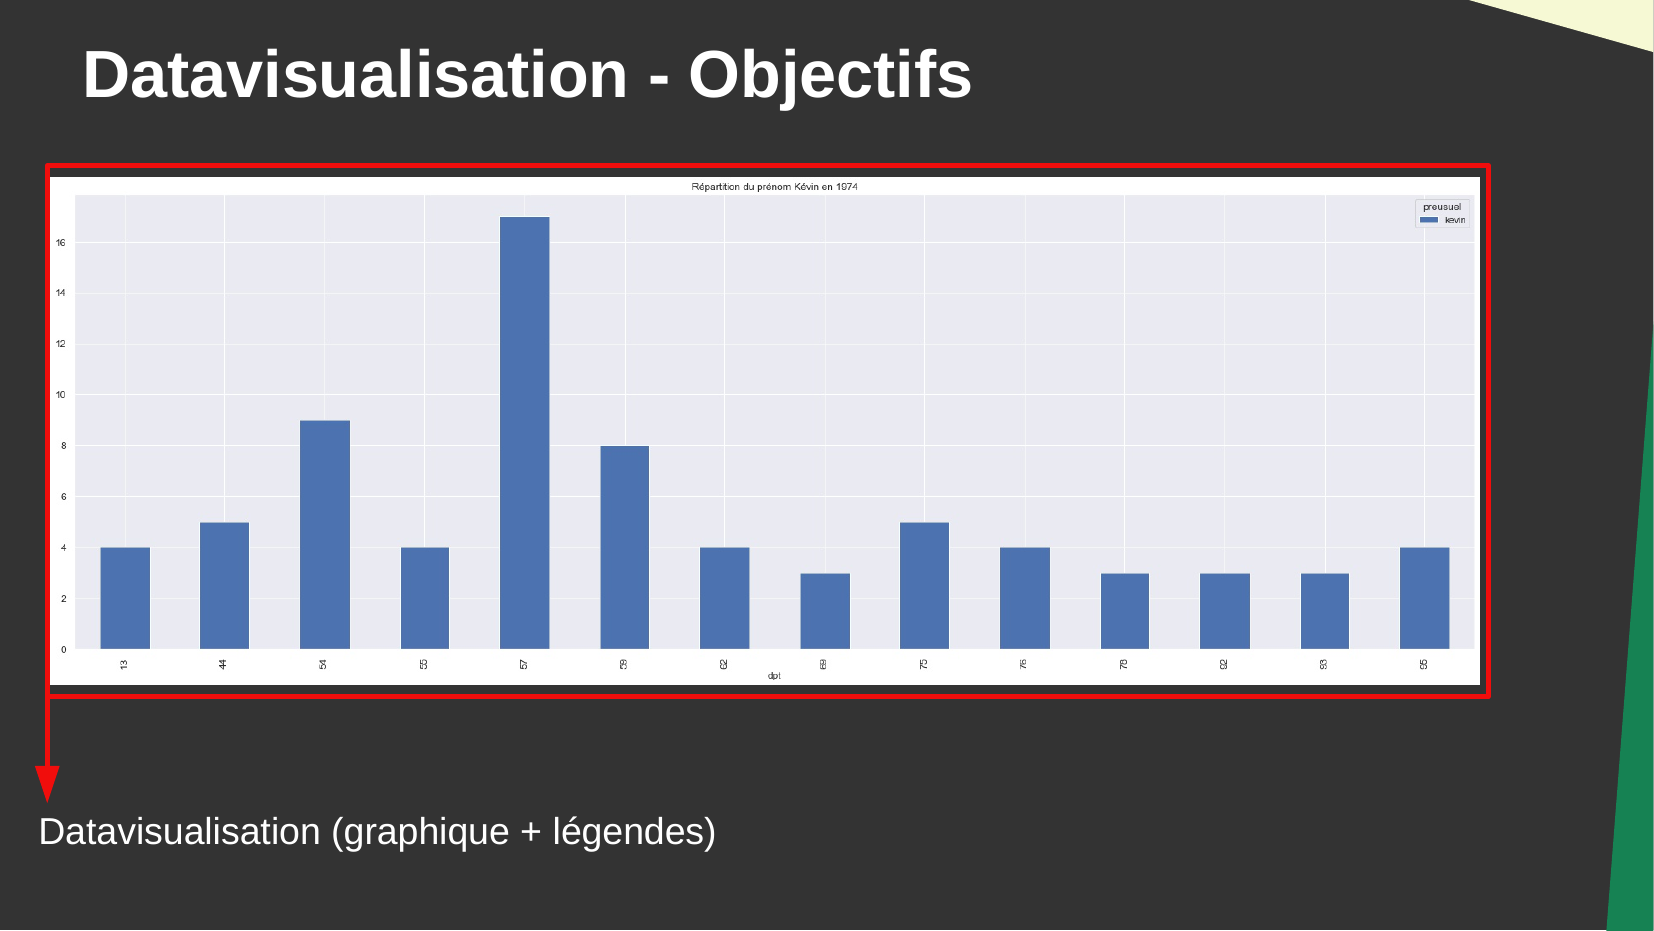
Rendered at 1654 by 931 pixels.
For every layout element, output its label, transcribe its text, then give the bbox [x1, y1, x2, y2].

text_box [1468, 0, 1654, 53]
text_box [1606, 314, 1654, 931]
text_box Datavisualisation (graphique + légendes) [23, 803, 733, 860]
picture [50, 177, 1480, 686]
title Datavisualisation - Objectifs [82, 37, 1571, 122]
